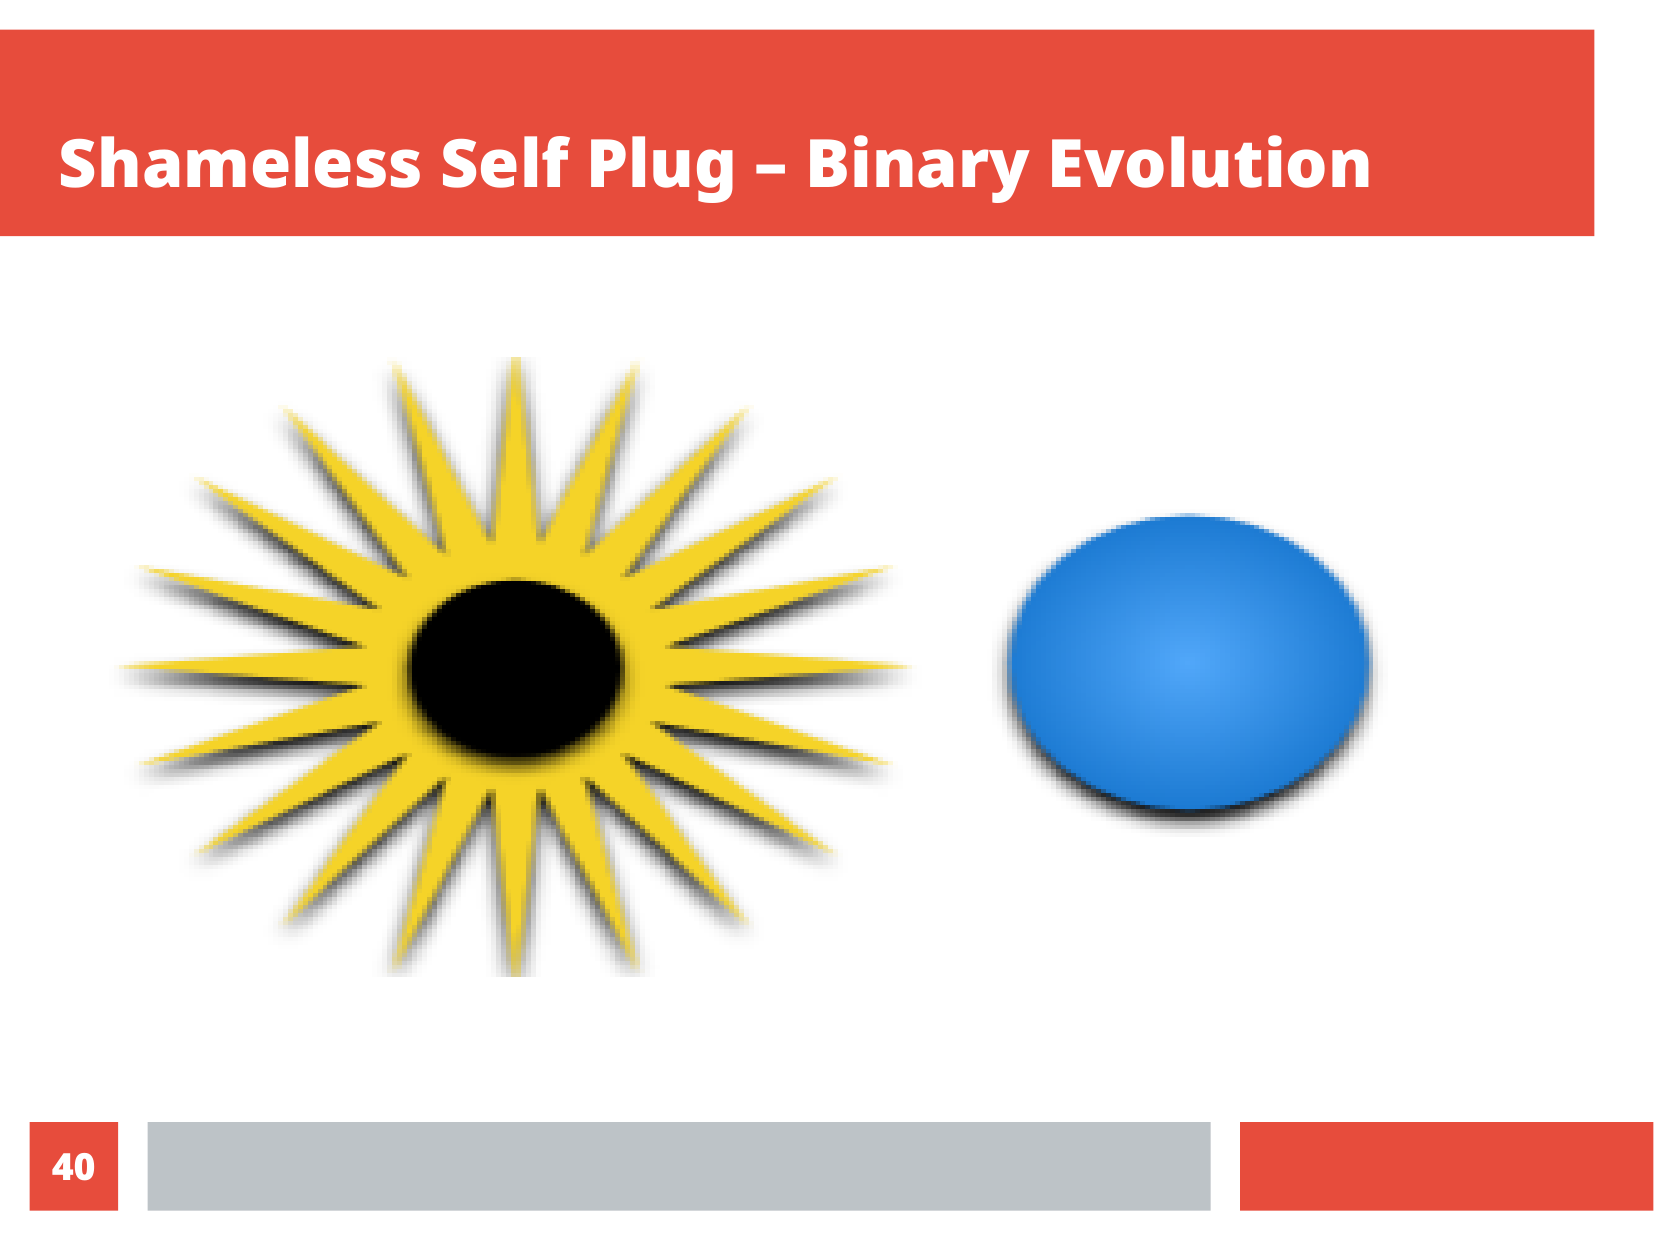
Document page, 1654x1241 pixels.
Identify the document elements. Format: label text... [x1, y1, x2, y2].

picture [95, 357, 1602, 977]
title Shameless Self Plug – Binary Evolution [59, 59, 1595, 207]
